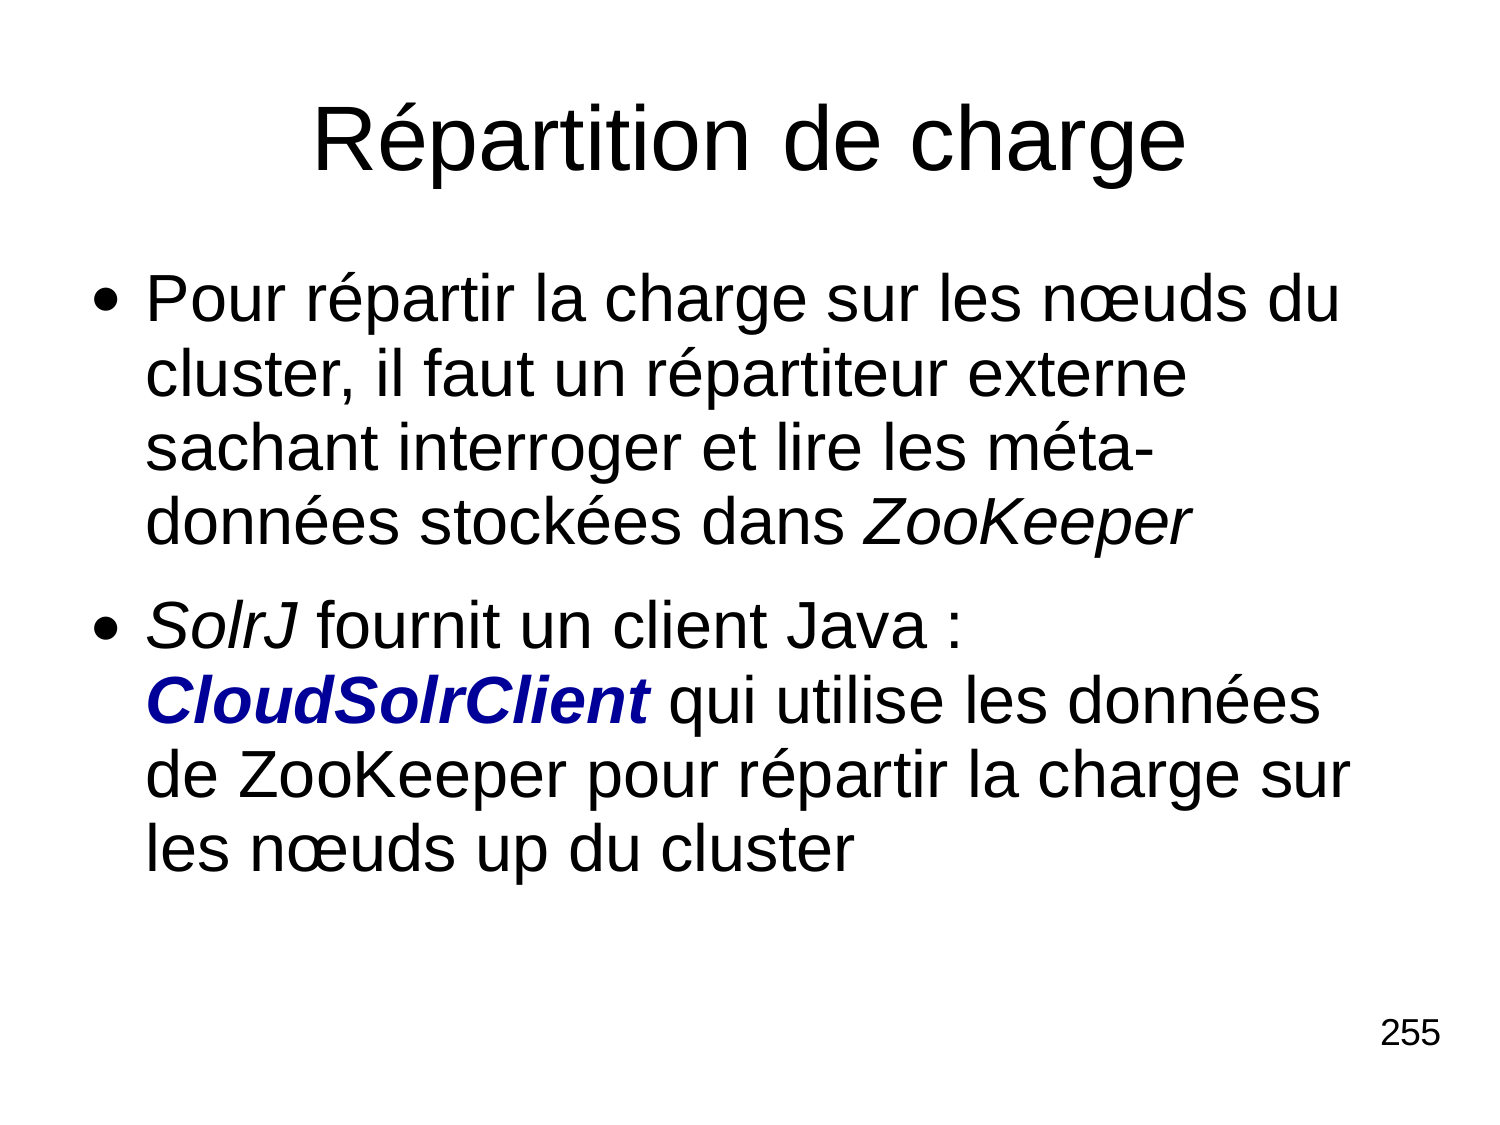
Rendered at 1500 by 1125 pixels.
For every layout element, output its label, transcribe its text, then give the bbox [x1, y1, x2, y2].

slide_number 255 [1373, 1009, 1451, 1125]
text_box Pour répartir la charge sur les nœuds du cluster, il faut un répartiteur externe sachant interroger et lire les méta- données stockées dans ZooKeeper SolrJ fournit un client Java : CloudSolrClient qui utilise les données de ZooKeeper pour répartir la charge sur les nœuds up du cluster [143, 254, 1354, 887]
title Répartition de charge [309, 76, 1190, 254]
text_box ● [90, 275, 119, 314]
text_box ● [90, 604, 119, 643]
